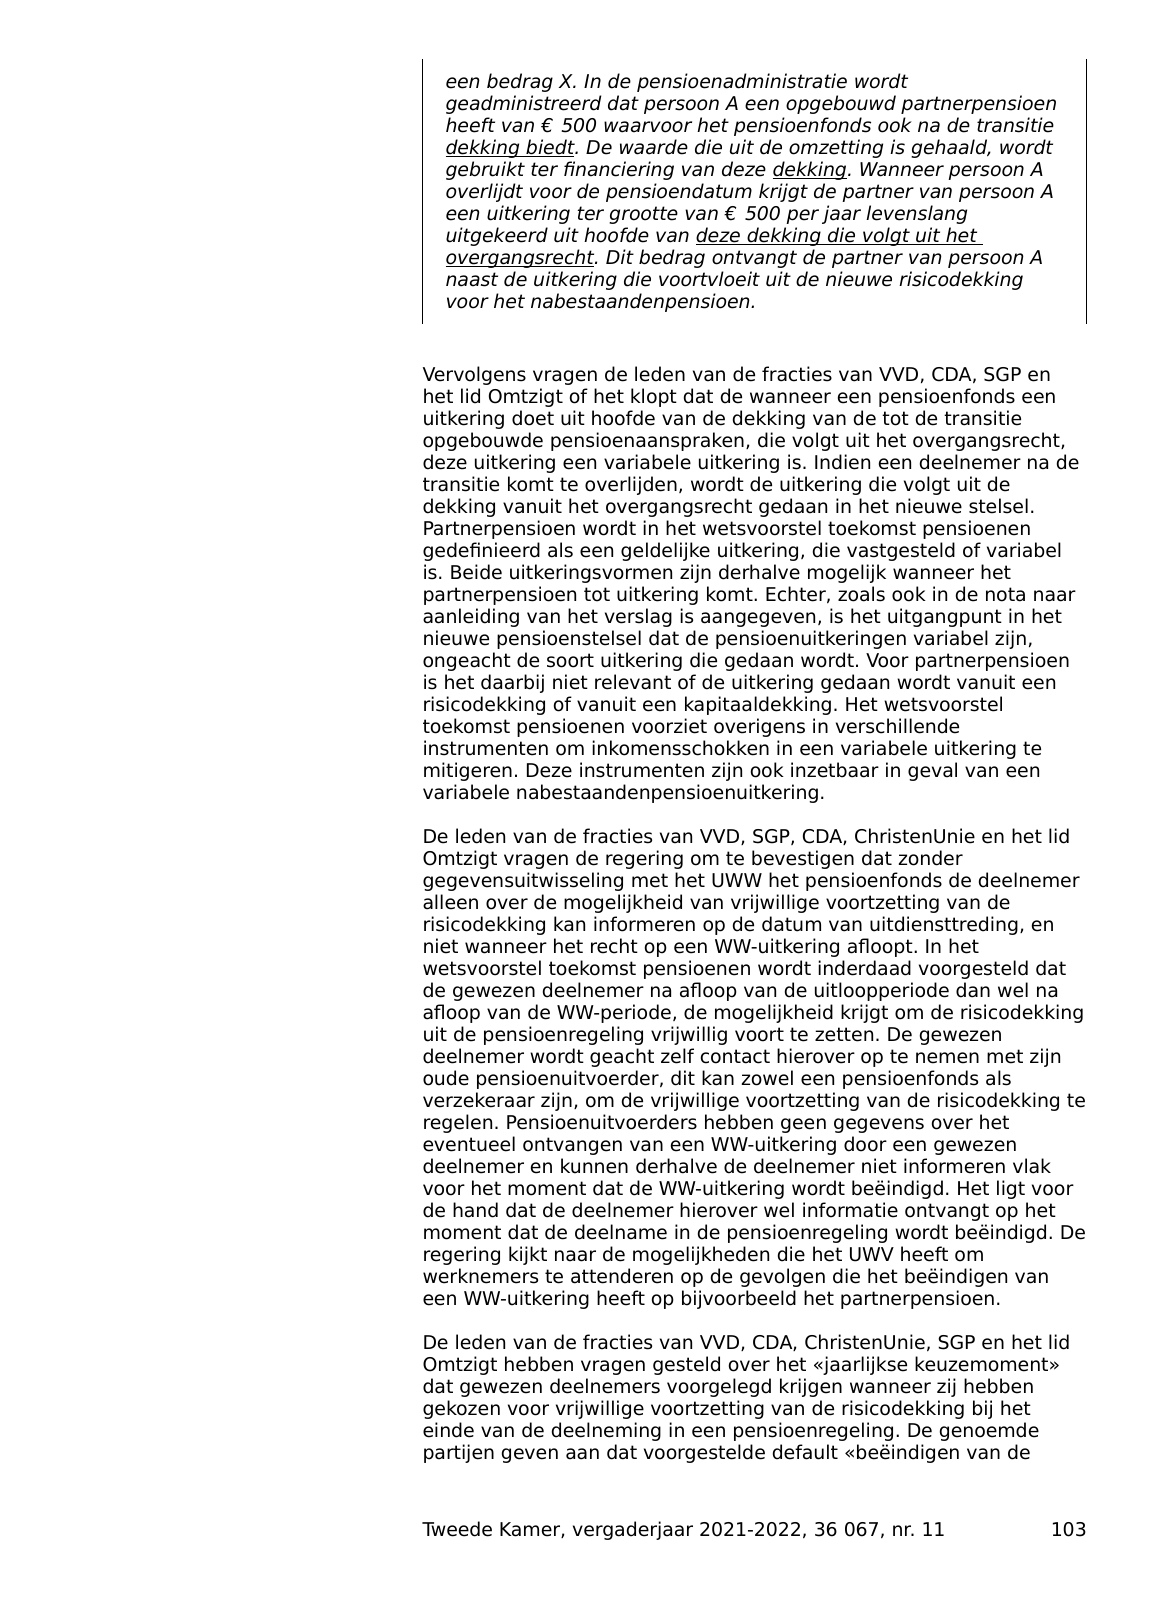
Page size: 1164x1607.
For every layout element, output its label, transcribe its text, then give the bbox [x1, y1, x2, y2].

text De leden van de fracties van VVD, CDA, ChristenUnie, SGP en het lid Omtzigt hebben vragen gesteld over het «jaarlijkse keuzemoment» dat gewezen deelnemers voorgelegd krijgen wanneer zij hebben gekozen voor vrijwillige voortzetting van de risicodekking bij het einde van de deelneming in een pensioenregeling. De genoemde partijen geven aan dat voorgestelde default «beëindigen van de [422, 1332, 1087, 1464]
text De leden van de fracties van VVD, SGP, CDA, ChristenUnie en het lid Omtzigt vragen de regering om te bevestigen dat zonder gegevensuitwisseling met het UWW het pensioenfonds de deelnemer alleen over de mogelijkheid van vrijwillige voortzetting van de risicodekking kan informeren op de datum van uitdiensttreding, en niet wanneer het recht op een WW-uitkering afloopt. In het wetsvoorstel toekomst pensioenen wordt inderdaad voorgesteld dat de gewezen deelnemer na afloop van de uitloopperiode dan wel na afloop van de WW-periode, de mogelijkheid krijgt om de risicodekking uit de pensioenregeling vrijwillig voort te zetten. De gewezen deelnemer wordt geacht zelf contact hierover op te nemen met zijn oude pensioenuitvoerder, dit kan zowel een pensioenfonds als verzekeraar zijn, om de vrijwillige voortzetting van de risicodekking te regelen. Pensioenuitvoerders hebben geen gegevens over het eventueel ontvangen van een WW-uitkering door een gewezen deelnemer en kunnen derhalve de deelnemer niet informeren vlak voor het moment dat de WW-uitkering wordt beëindigd. Het ligt voor de hand dat de deelnemer hierover wel informatie ontvangt op het moment dat de deelname in de pensioenregeling wordt beëindigd. De regering kijkt naar de mogelijkheden die het UWV heeft om werknemers te attenderen op de gevolgen die het beëindigen van een WW-uitkering heeft op bijvoorbeeld het partnerpensioen. [422, 826, 1087, 1309]
text Vervolgens vragen de leden van de fracties van VVD, CDA, SGP en het lid Omtzigt of het klopt dat de wanneer een pensioenfonds een uitkering doet uit hoofde van de dekking van de tot de transitie opgebouwde pensioenaanspraken, die volgt uit het overgangsrecht, deze uitkering een variabele uitkering is. Indien een deelnemer na de transitie komt te overlijden, wordt de uitkering die volgt uit de dekking vanuit het overgangsrecht gedaan in het nieuwe stelsel. Partnerpensioen wordt in het wetsvoorstel toekomst pensioenen gedefinieerd als een geldelijke uitkering, die vastgesteld of variabel is. Beide uitkeringsvormen zijn derhalve mogelijk wanneer het partnerpensioen tot uitkering komt. Echter, zoals ook in de nota naar aanleiding van het verslag is aangegeven, is het uitgangpunt in het nieuwe pensioenstelsel dat de pensioenuitkeringen variabel zijn, ongeacht de soort uitkering die gedaan wordt. Voor partnerpensioen is het daarbij niet relevant of de uitkering gedaan wordt vanuit een risicodekking of vanuit een kapitaaldekking. Het wetsvoorstel toekomst pensioenen voorziet overigens in verschillende instrumenten om inkomensschokken in een variabele uitkering te mitigeren. Deze instrumenten zijn ook inzetbaar in geval van een variabele nabestaandenpensioenuitkering. [422, 364, 1087, 804]
table_header een bedrag X. In de pensioenadministratie wordt geadministreerd dat persoon A een opgebouwd partnerpensioen heeft van € 500 waarvoor het pensioenfonds ook na de transitie dekking biedt. De waarde die uit de omzetting is gehaald, wordt gebruikt ter financiering van deze dekking. Wanneer persoon A overlijdt voor de pensioendatum krijgt de partner van persoon A een uitkering ter grootte van € 500 per jaar levenslang uitgekeerd uit hoofde van deze dekking die volgt uit het overgangsrecht. Dit bedrag ontvangt de partner van persoon A naast de uitkering die voortvloeit uit de nieuwe risicodekking voor het nabestaandenpensioen. [423, 59, 1086, 324]
